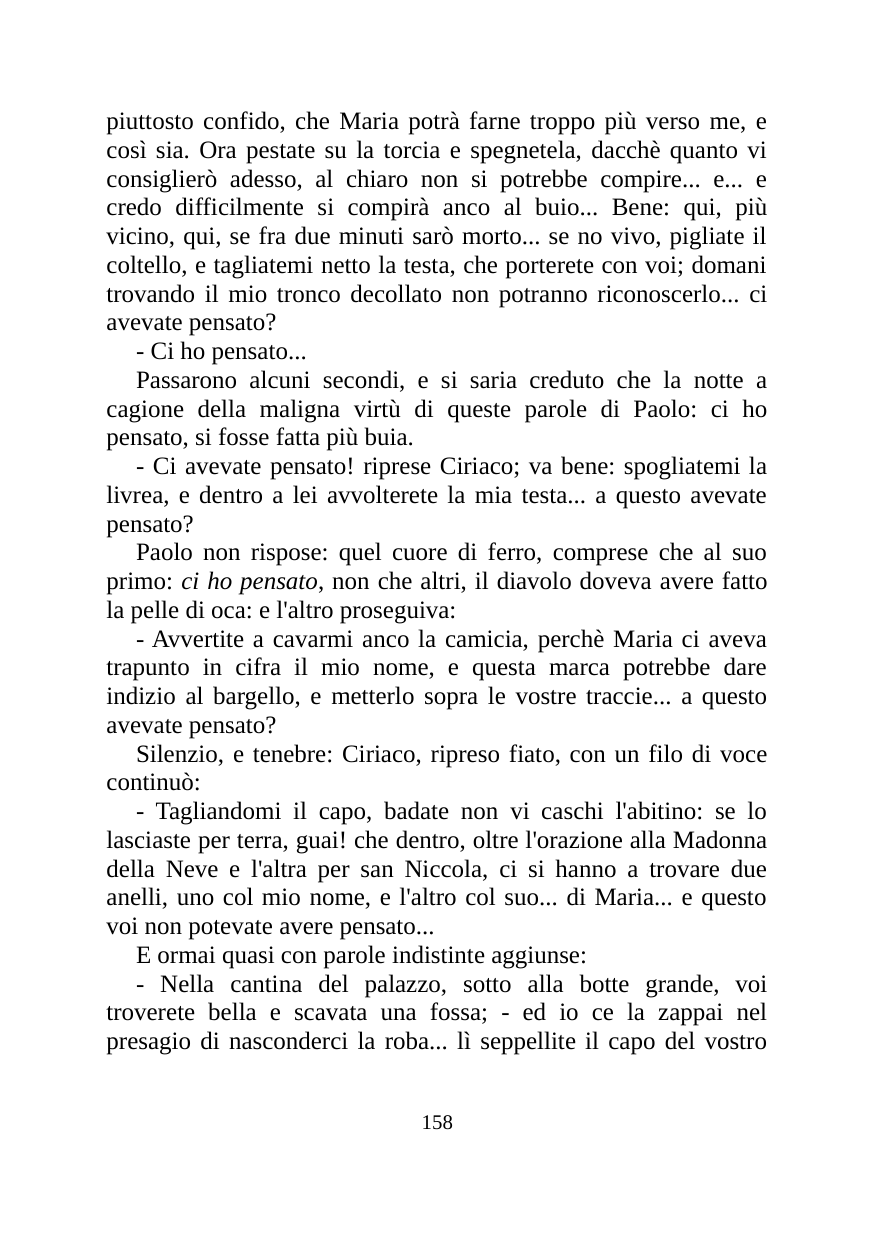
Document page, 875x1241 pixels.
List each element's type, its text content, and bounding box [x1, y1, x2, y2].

text - Tagliandomi il capo, badate non vi caschi l'abitino: se lo lasciaste per terra, guai! che dentro, oltre l'orazione alla Madonna della Neve e l'altra per san Niccola, ci si hanno a trovare due anelli, uno col mio nome, e l'altro col suo... di Maria... e questo voi non potevate avere pensato... [106, 796, 768, 940]
text Paolo non rispose: quel cuore di ferro, comprese che al suo primo: ci ho pensato, non che altri, il diavolo doveva avere fatto la pelle di oca: e l'altro proseguiva: [106, 537, 768, 624]
text Silenzio, e tenebre: Ciriaco, ripreso fiato, con un filo di voce continuò: [106, 739, 768, 796]
text Passarono alcuni secondi, e si saria creduto che la notte a cagione della maligna virtù di queste parole di Paolo: ci ho pensato, si fosse fatta più buia. [106, 365, 768, 451]
text - Avvertite a cavarmi anco la camicia, perchè Maria ci aveva trapunto in cifra il mio nome, e questa marca potrebbe dare indizio al bargello, e metterlo sopra le vostre traccie... a questo avevate pensato? [106, 624, 768, 739]
text - Nella cantina del palazzo, sotto alla botte grande, voi troverete bella e scavata una fossa; - ed io ce la zappai nel presagio di nasconderci la roba... lì seppellite il capo del vostro [106, 969, 768, 1055]
text - Ci avevate pensato! riprese Ciriaco; va bene: spogliatemi la livrea, e dentro a lei avvolterete la mia testa... a questo avevate pensato? [106, 451, 768, 537]
text piuttosto confido, che Maria potrà farne troppo più verso me, e così sia. Ora pestate su la torcia e spegnetela, dacchè quanto vi consiglierò adesso, al chiaro non si potrebbe compire... e... e credo difficilmente si compirà anco al buio... Bene: qui, più vicino, qui, se fra due minuti sarò morto... se no vivo, pigliate il coltello, e tagliatemi netto la testa, che porterete con voi; domani trovando il mio tronco decollato non potranno riconoscerlo... ci avevate pensato? [106, 106, 768, 336]
text E ormai quasi con parole indistinte aggiunse: [106, 940, 768, 969]
text - Ci ho pensato... [106, 336, 768, 365]
